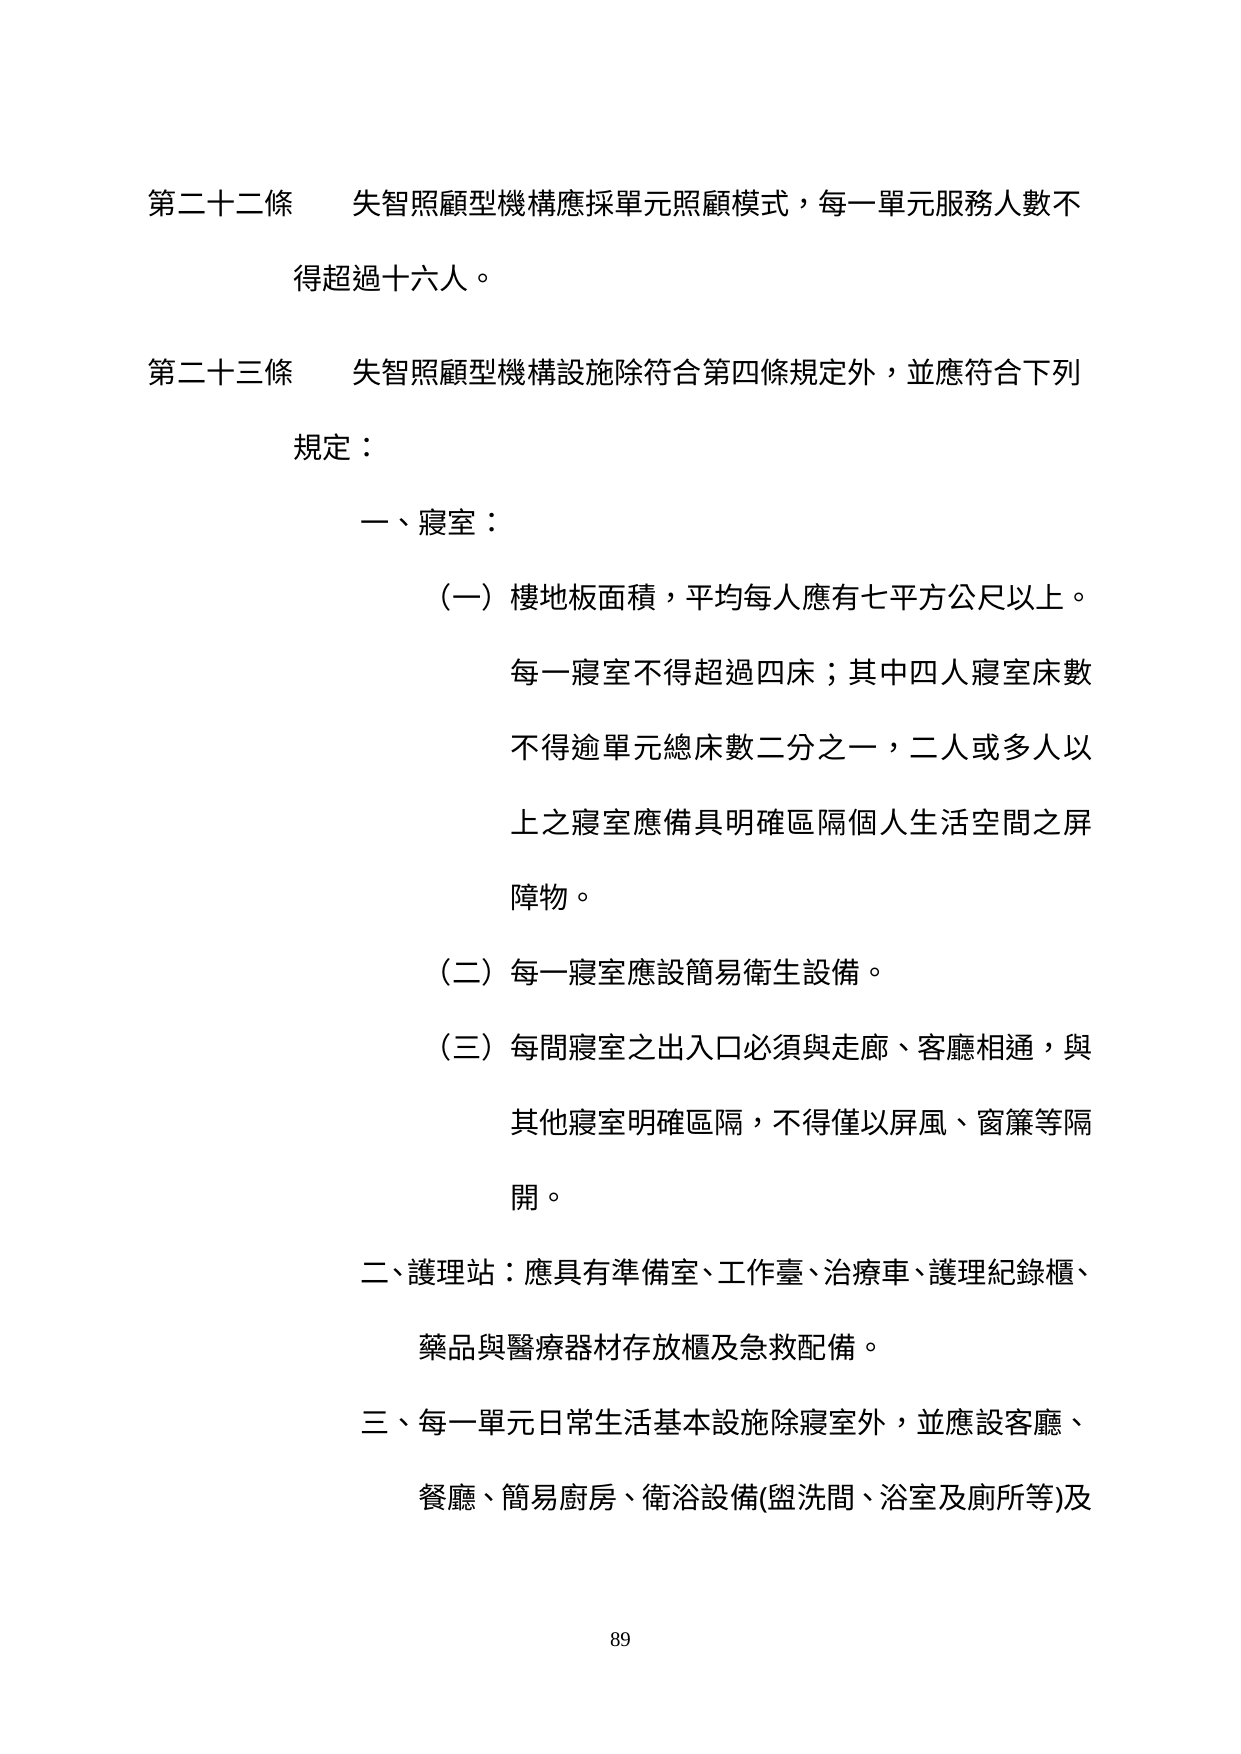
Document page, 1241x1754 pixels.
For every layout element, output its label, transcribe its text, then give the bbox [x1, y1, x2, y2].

text （二）每一寢室應設簡易衛生設備。 [423, 933, 1092, 1008]
text （三）每間寢室之出入口必須與走廊、客廳相通，與其他寢室明確區隔，不得僅以屏風、窗簾等隔開。 [423, 1008, 1092, 1233]
text 二、護理站：應具有準備室、工作臺、治療車、護理紀錄櫃、藥品與醫療器材存放櫃及急救配備。 [360, 1233, 1092, 1383]
text 一、寢室： [360, 483, 1092, 558]
text （一）樓地板面積，平均每人應有七平方公尺以上。每一寢室不得超過四床；其中四人寢室床數不得逾單元總床數二分之一，二人或多人以上之寢室應備具明確區隔個人生活空間之屏障物。 [423, 558, 1092, 933]
text 三、每一單元日常生活基本設施除寢室外，並應設客廳、餐廳、簡易廚房、衛浴設備(盥洗間、浴室及廁所等)及 [360, 1383, 1092, 1533]
text 第二十二條 失智照顧型機構應採單元照顧模式，每一單元服務人數不得超過十六人。 [148, 164, 1092, 314]
text 第二十三條 失智照顧型機構設施除符合第四條規定外，並應符合下列規定： [148, 333, 1092, 483]
